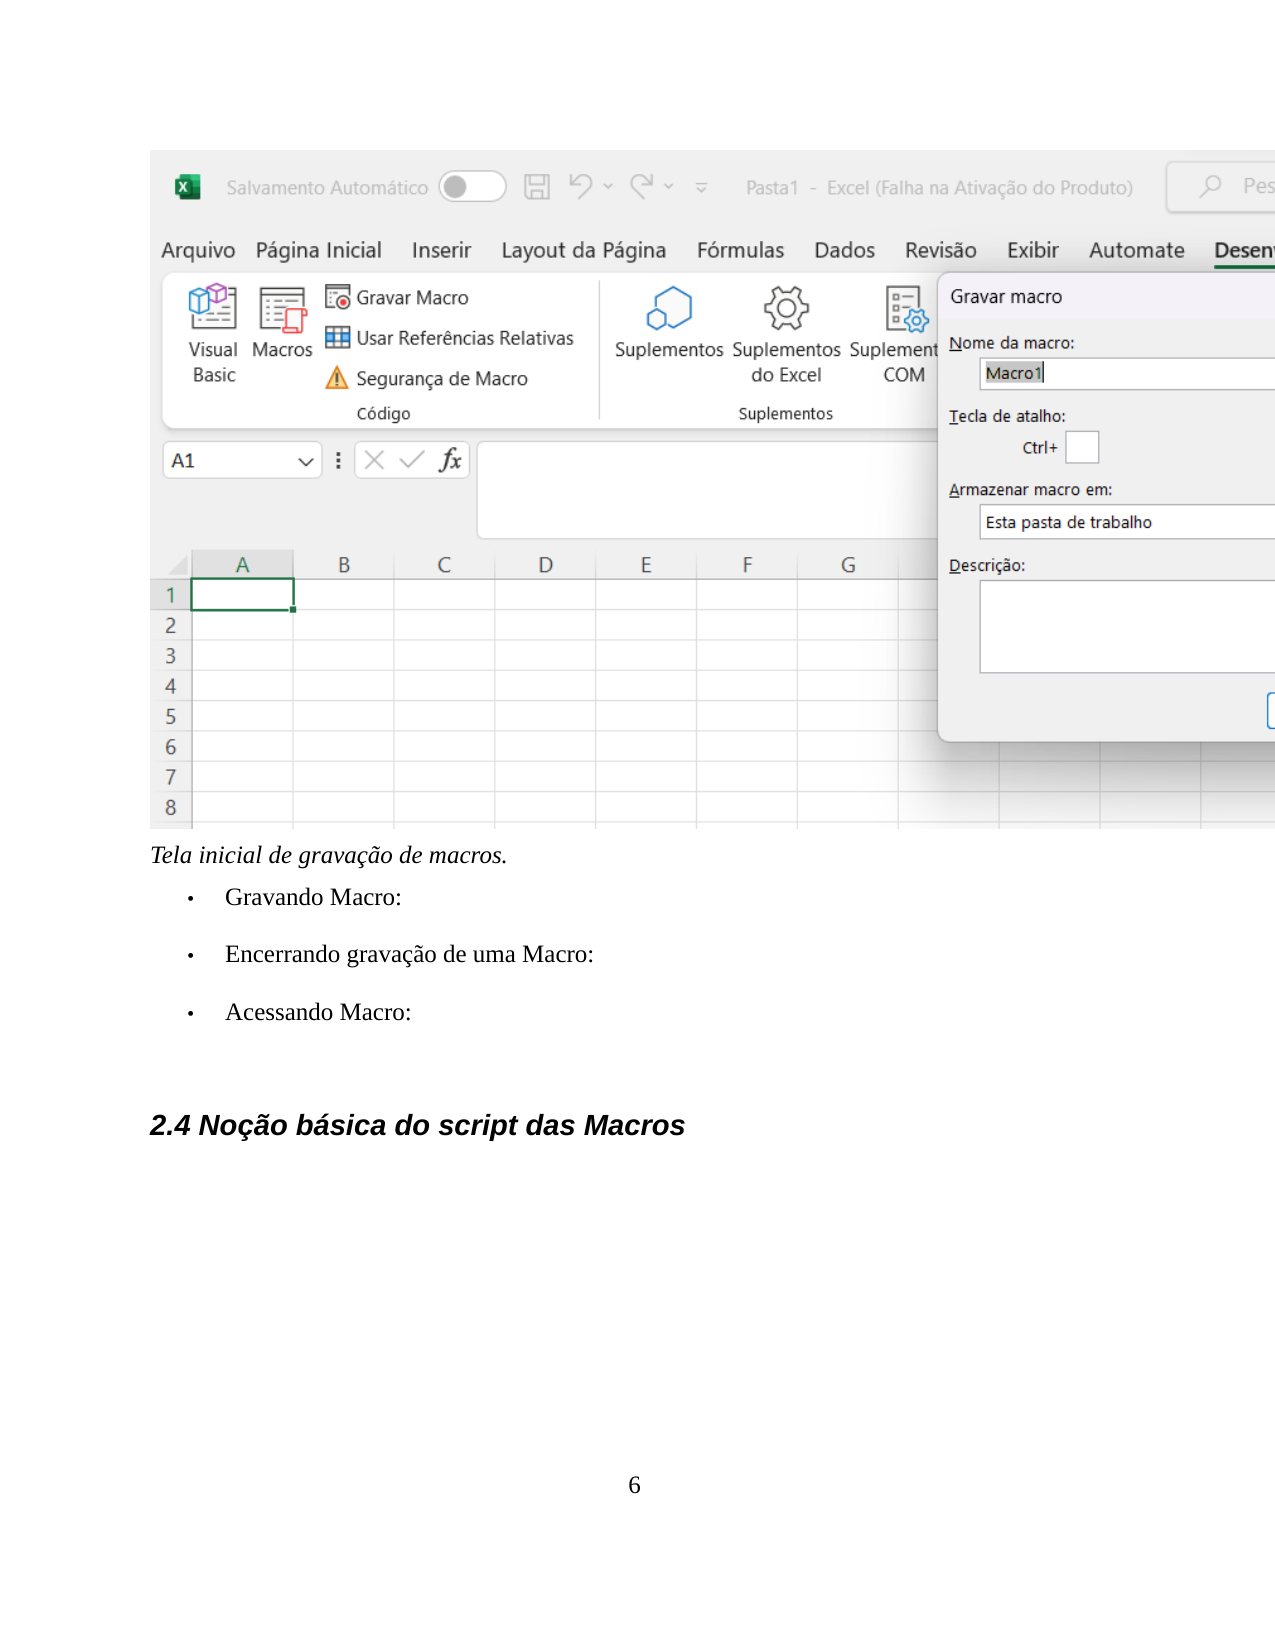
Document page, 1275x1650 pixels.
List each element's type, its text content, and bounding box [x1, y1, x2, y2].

list Gravando Macro: [187, 882, 1125, 939]
picture [150, 150, 1275, 829]
text Tela inicial de gravação de macros. [150, 841, 1125, 869]
subtitle 2.4 Noção básica do script das Macros [150, 1108, 1125, 1142]
list Acessando Macro: [187, 997, 1125, 1054]
list Encerrando gravação de uma Macro: [187, 939, 1125, 997]
